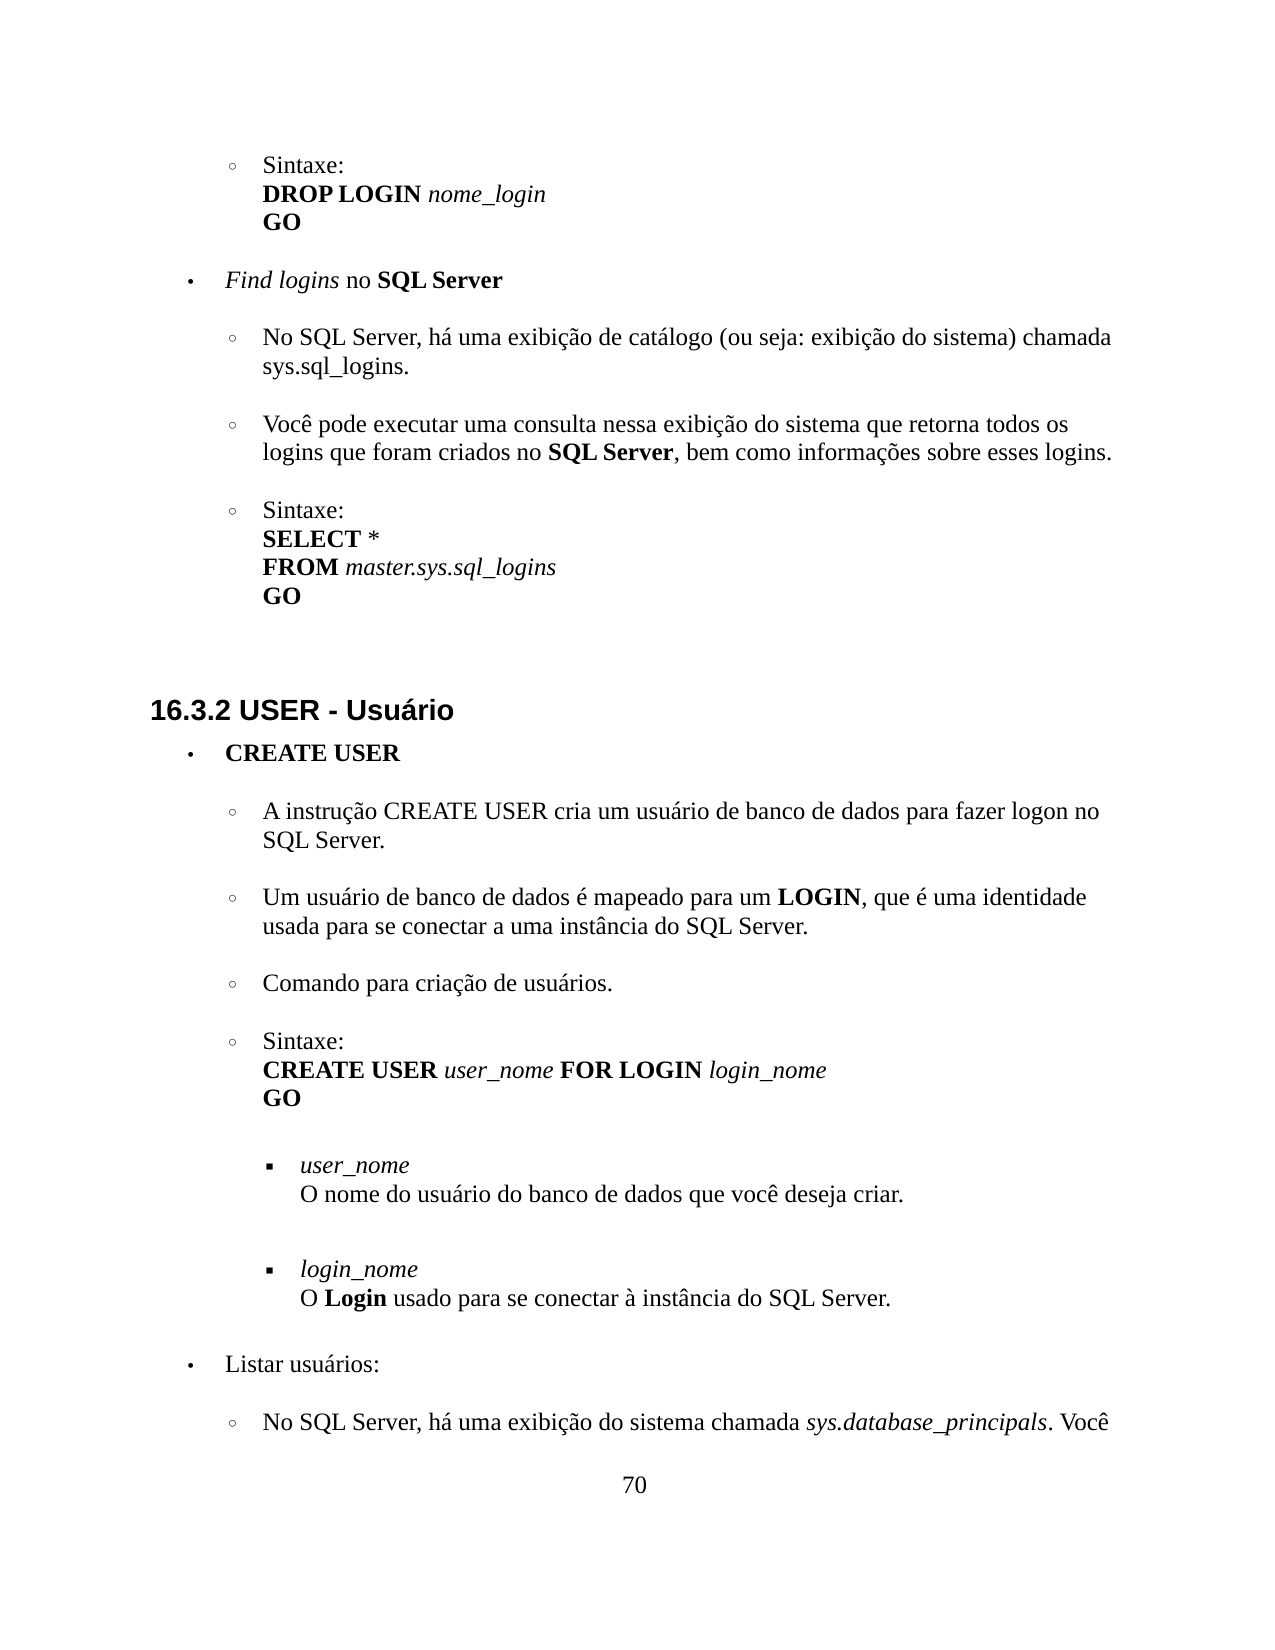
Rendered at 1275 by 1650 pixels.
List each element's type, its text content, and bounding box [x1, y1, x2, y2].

list Sintaxe: SELECT * FROM master.sys.sql_logins GO [225, 495, 1125, 639]
list Sintaxe: DROP LOGIN nome_login GO [225, 150, 1125, 265]
list No SQL Server, há uma exibição do sistema chamada sys.database_principals. Você [225, 1407, 1125, 1436]
list Sintaxe: CREATE USER user_nome FOR LOGIN login_nome GO [225, 1026, 1125, 1141]
list Comando para criação de usuários. [225, 968, 1125, 1026]
list Listar usuários: [187, 1349, 1125, 1407]
list Um usuário de banco de dados é mapeado para um LOGIN, que é uma identidade usada para se conectar a uma instância do SQL Server. [225, 882, 1125, 968]
subtitle 16.3.2 USER - Usuário [150, 692, 1125, 726]
list CREATE USER [187, 738, 1125, 796]
list login_nome O Login usado para se conectar à instância do SQL Server. [262, 1254, 1125, 1340]
list user_nome O nome do usuário do banco de dados que você deseja criar. [262, 1150, 1125, 1236]
list No SQL Server, há uma exibição de catálogo (ou seja: exibição do sistema) chamada sys.sql_logins. [225, 322, 1125, 409]
list Você pode executar uma consulta nessa exibição do sistema que retorna todos os logins que foram criados no SQL Server, bem como informações sobre esses logins. [225, 409, 1125, 495]
list A instrução CREATE USER cria um usuário de banco de dados para fazer logon no SQL Server. [225, 796, 1125, 882]
list Find logins no SQL Server [187, 265, 1125, 322]
